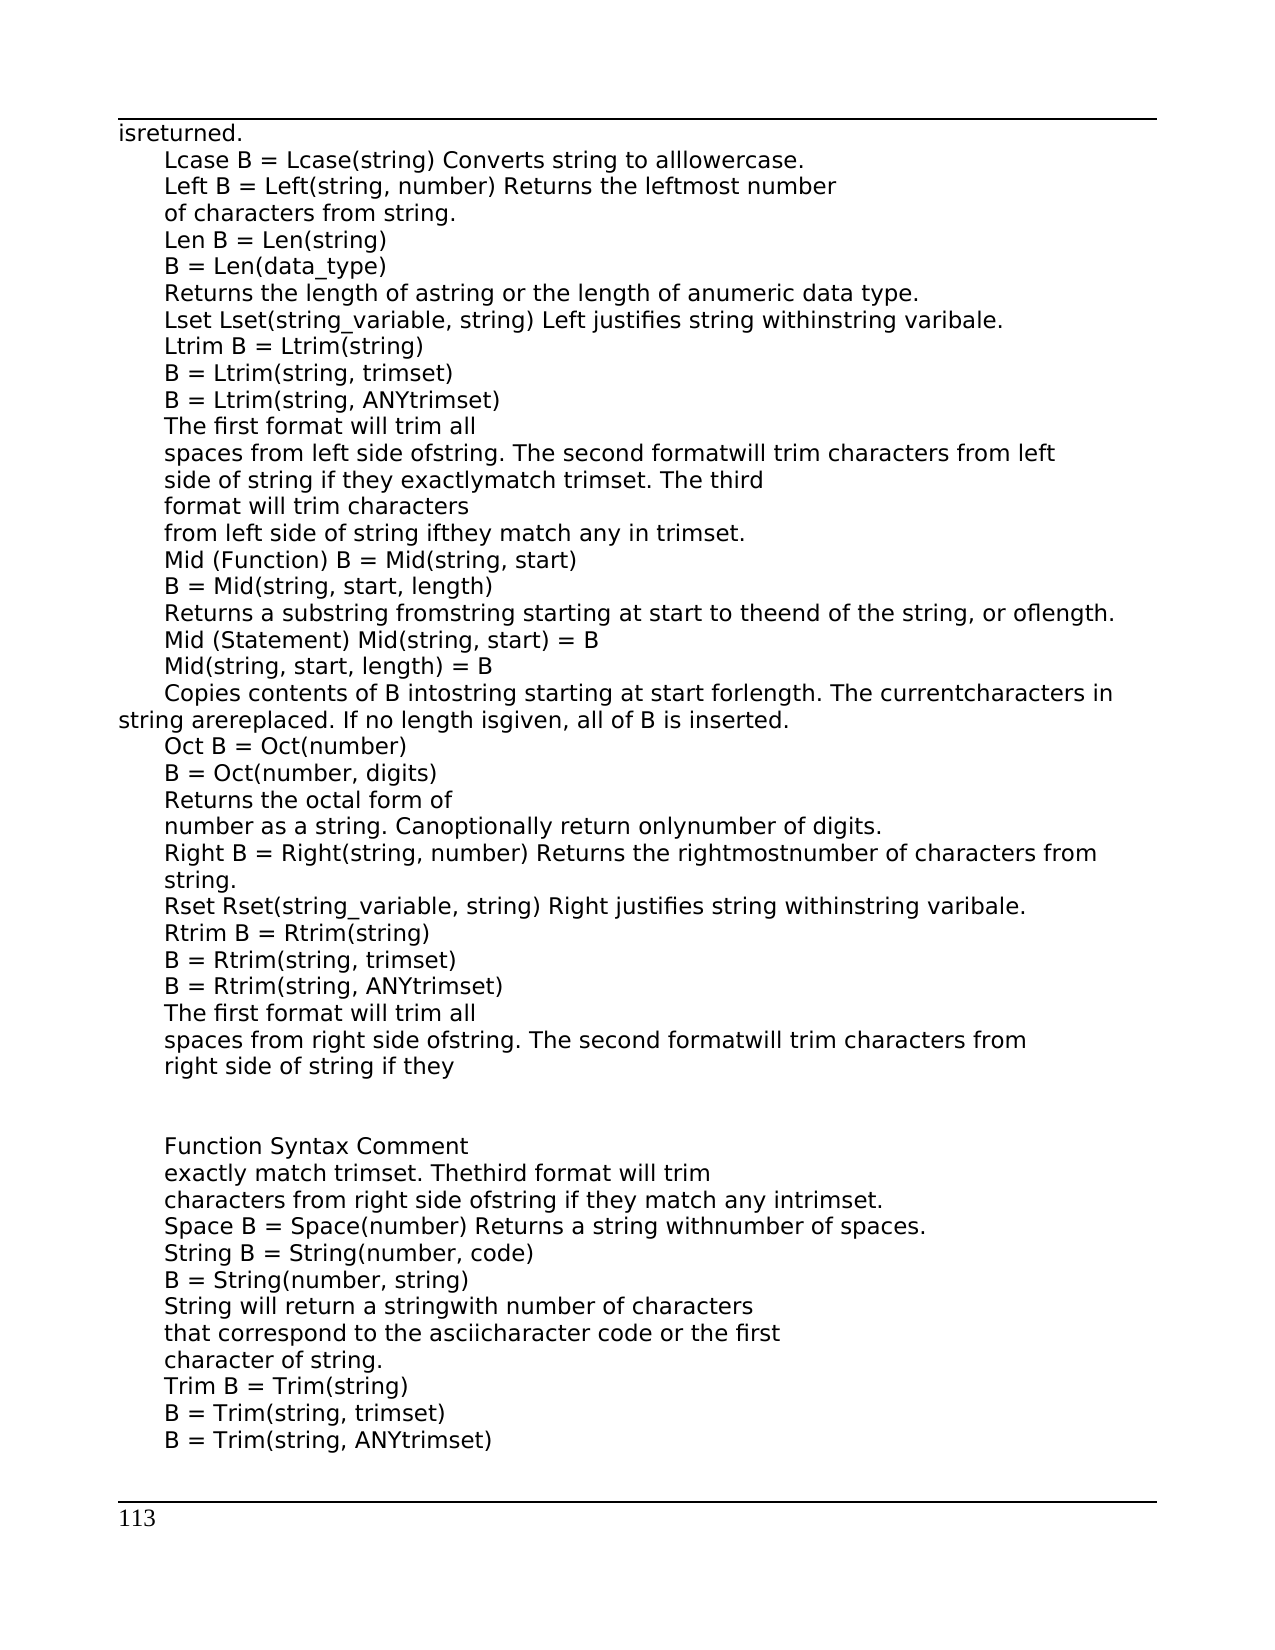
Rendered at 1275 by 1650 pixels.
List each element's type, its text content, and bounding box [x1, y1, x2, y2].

text Returns a substring fromstring starting at start to theend of the string, or oflength. [118, 600, 1157, 627]
text number as a string. Canoptionally return onlynumber of digits. [118, 813, 1157, 840]
text Lcase B = Lcase(string) Converts string to alllowercase. [118, 147, 1157, 173]
text Right B = Right(string, number) Returns the rightmostnumber of characters from [118, 840, 1157, 867]
text format will trim characters [118, 493, 1157, 520]
text of characters from string. [118, 200, 1157, 227]
text B = Trim(string, ANYtrimset) [118, 1427, 1157, 1453]
text Trim B = Trim(string) [118, 1373, 1157, 1400]
text B = Ltrim(string, ANYtrimset) [118, 387, 1157, 413]
text B = Oct(number, digits) [118, 760, 1157, 787]
text Returns the length of astring or the length of anumeric data type. [118, 280, 1157, 307]
text that correspond to the asciicharacter code or the first [118, 1320, 1157, 1347]
text Oct B = Oct(number) [118, 733, 1157, 760]
text B = Len(data_type) [118, 253, 1157, 280]
text Function Syntax Comment [118, 1133, 1157, 1160]
text side of string if they exactlymatch trimset. The third [118, 467, 1157, 493]
text Rset Rset(string_variable, string) Right justifies string withinstring varibale. [118, 893, 1157, 920]
text spaces from right side ofstring. The second formatwill trim characters from [118, 1027, 1157, 1053]
text from left side of string ifthey match any in trimset. [118, 520, 1157, 547]
text Rtrim B = Rtrim(string) [118, 920, 1157, 947]
text Mid(string, start, length) = B [118, 653, 1157, 680]
text Left B = Left(string, number) Returns the leftmost number [118, 173, 1157, 200]
text B = String(number, string) [118, 1267, 1157, 1293]
text Mid (Function) B = Mid(string, start) [118, 547, 1157, 573]
text The first format will trim all [118, 413, 1157, 440]
text B = Rtrim(string, trimset) [118, 947, 1157, 973]
text B = Rtrim(string, ANYtrimset) [118, 973, 1157, 1000]
text Lset Lset(string_variable, string) Left justifies string withinstring varibale. [118, 307, 1157, 333]
text character of string. [118, 1347, 1157, 1373]
text isreturned. [118, 120, 1157, 147]
text Returns the octal form of [118, 787, 1157, 813]
text characters from right side ofstring if they match any intrimset. [118, 1187, 1157, 1213]
text B = Trim(string, trimset) [118, 1400, 1157, 1427]
text Mid (Statement) Mid(string, start) = B [118, 627, 1157, 653]
text String will return a stringwith number of characters [118, 1293, 1157, 1320]
text spaces from left side ofstring. The second formatwill trim characters from left [118, 440, 1157, 467]
text B = Ltrim(string, trimset) [118, 360, 1157, 387]
text String B = String(number, code) [118, 1240, 1157, 1267]
text Copies contents of B intostring starting at start forlength. The currentcharacters in string arereplaced. If no length isgiven, all of B is inserted. [118, 680, 1157, 733]
text string. [118, 867, 1157, 893]
text The first format will trim all [118, 1000, 1157, 1027]
text Space B = Space(number) Returns a string withnumber of spaces. [118, 1213, 1157, 1240]
text exactly match trimset. Thethird format will trim [118, 1160, 1157, 1187]
text right side of string if they [118, 1053, 1157, 1080]
text Len B = Len(string) [118, 227, 1157, 253]
text Ltrim B = Ltrim(string) [118, 333, 1157, 360]
text B = Mid(string, start, length) [118, 573, 1157, 600]
